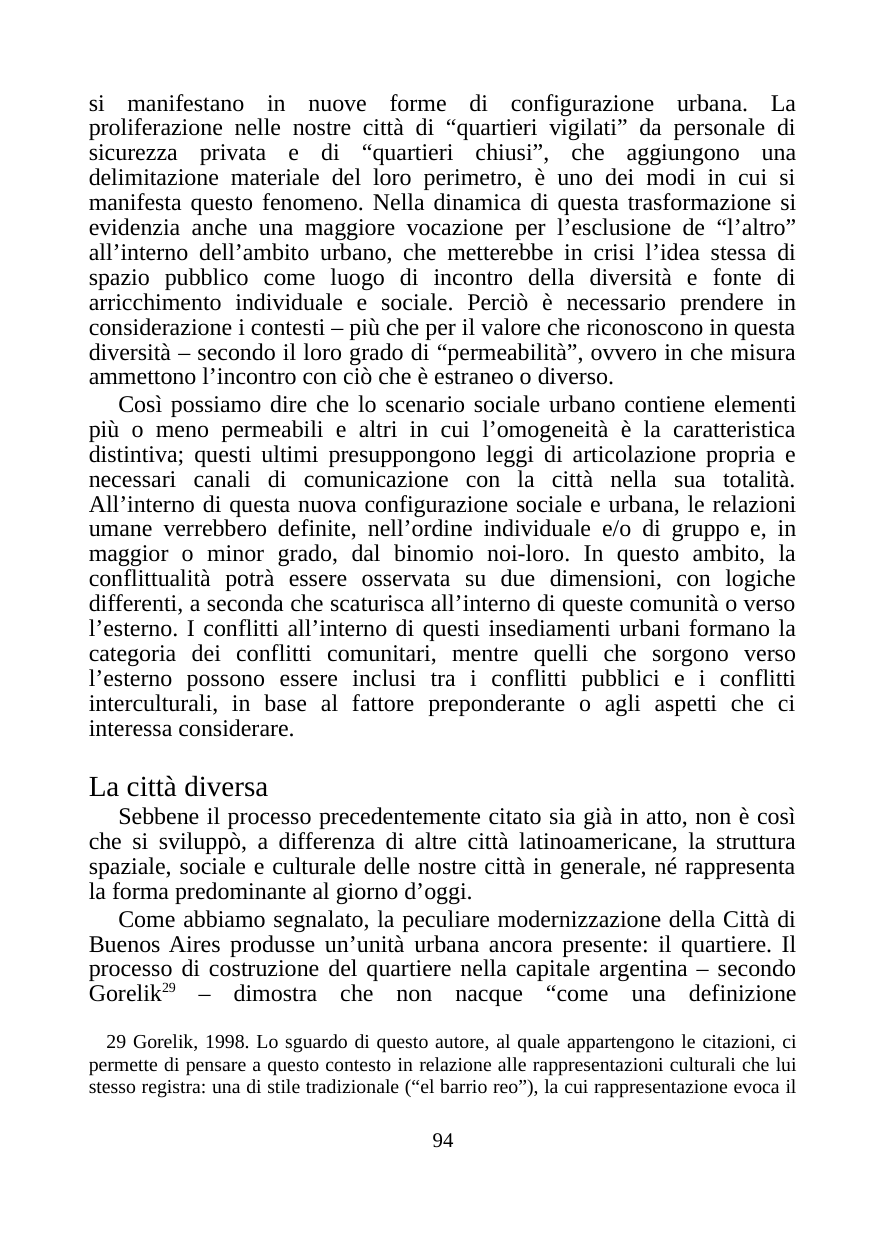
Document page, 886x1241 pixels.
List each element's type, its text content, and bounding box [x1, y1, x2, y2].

text Così possiamo dire che lo scenario sociale urbano contiene elementi più o meno permeabili e altri in cui l’omogeneità è la caratteristica distintiva; questi ultimi presuppongono leggi di articolazione propria e necessari canali di comunicazione con la città nella sua totalità. All’interno di questa nuova configurazione sociale e urbana, le relazioni umane verrebbero definite, nell’ordine individuale e/o di gruppo e, in maggior o minor grado, dal binomio noi-loro. In questo ambito, la conflittualità potrà essere osservata su due dimensioni, con logiche differenti, a seconda che scaturisca all’interno di queste comunità o verso l’esterno. I conflitti all’interno di questi insediamenti urbani formano la categoria dei conflitti comunitari, mentre quelli che sorgono verso l’esterno possono essere inclusi tra i conflitti pubblici e i conflitti interculturali, in base al fattore preponderante o agli aspetti che ci interessa considerare. [88, 390, 797, 741]
text si manifestano in nuove forme di configurazione urbana. La proliferazione nelle nostre città di “quartieri vigilati” da personale di sicurezza privata e di “quartieri chiusi”, che aggiungono una delimitazione materiale del loro perimetro, è uno dei modi in cui si manifesta questo fenomeno. Nella dinamica di questa trasformazione si evidenzia anche una maggiore vocazione per l’esclusione de “l’altro” all’interno dell’ambito urbano, che metterebbe in crisi l’idea stessa di spazio pubblico come luogo di incontro della diversità e fonte di arricchimento individuale e sociale. Perciò è necessario prendere in considerazione i contesti – più che per il valore che riconoscono in questa diversità – secondo il loro grado di “permeabilità”, ovvero in che misura ammettono l’incontro con ciò che è estraneo o diverso. [88, 88, 797, 390]
text Sebbene il processo precedentemente citato sia già in atto, non è così che si sviluppò, a differenza di altre città latinoamericane, la struttura spaziale, sociale e culturale delle nostre città in generale, né rappresenta la forma predominante al giorno d’oggi. [88, 802, 797, 905]
text Come abbiamo segnalato, la peculiare modernizzazione della Città di Buenos Aires produsse un’unità urbana ancora presente: il quartiere. Il processo di costruzione del quartiere nella capitale argentina – secondo Gorelik – dimostra che non nacque “come una definizione [88, 905, 797, 1007]
text Gorelik, 1998. Lo sguardo di questo autore, al quale appartengono le citazioni, ci permette di pensare a questo contesto in relazione alle rappresentazioni culturali che lui stesso registra: una di stile tradizionale (“el barrio reo”), la cui rappresentazione evoca il [88, 1030, 797, 1098]
text La città diversa [88, 769, 797, 802]
